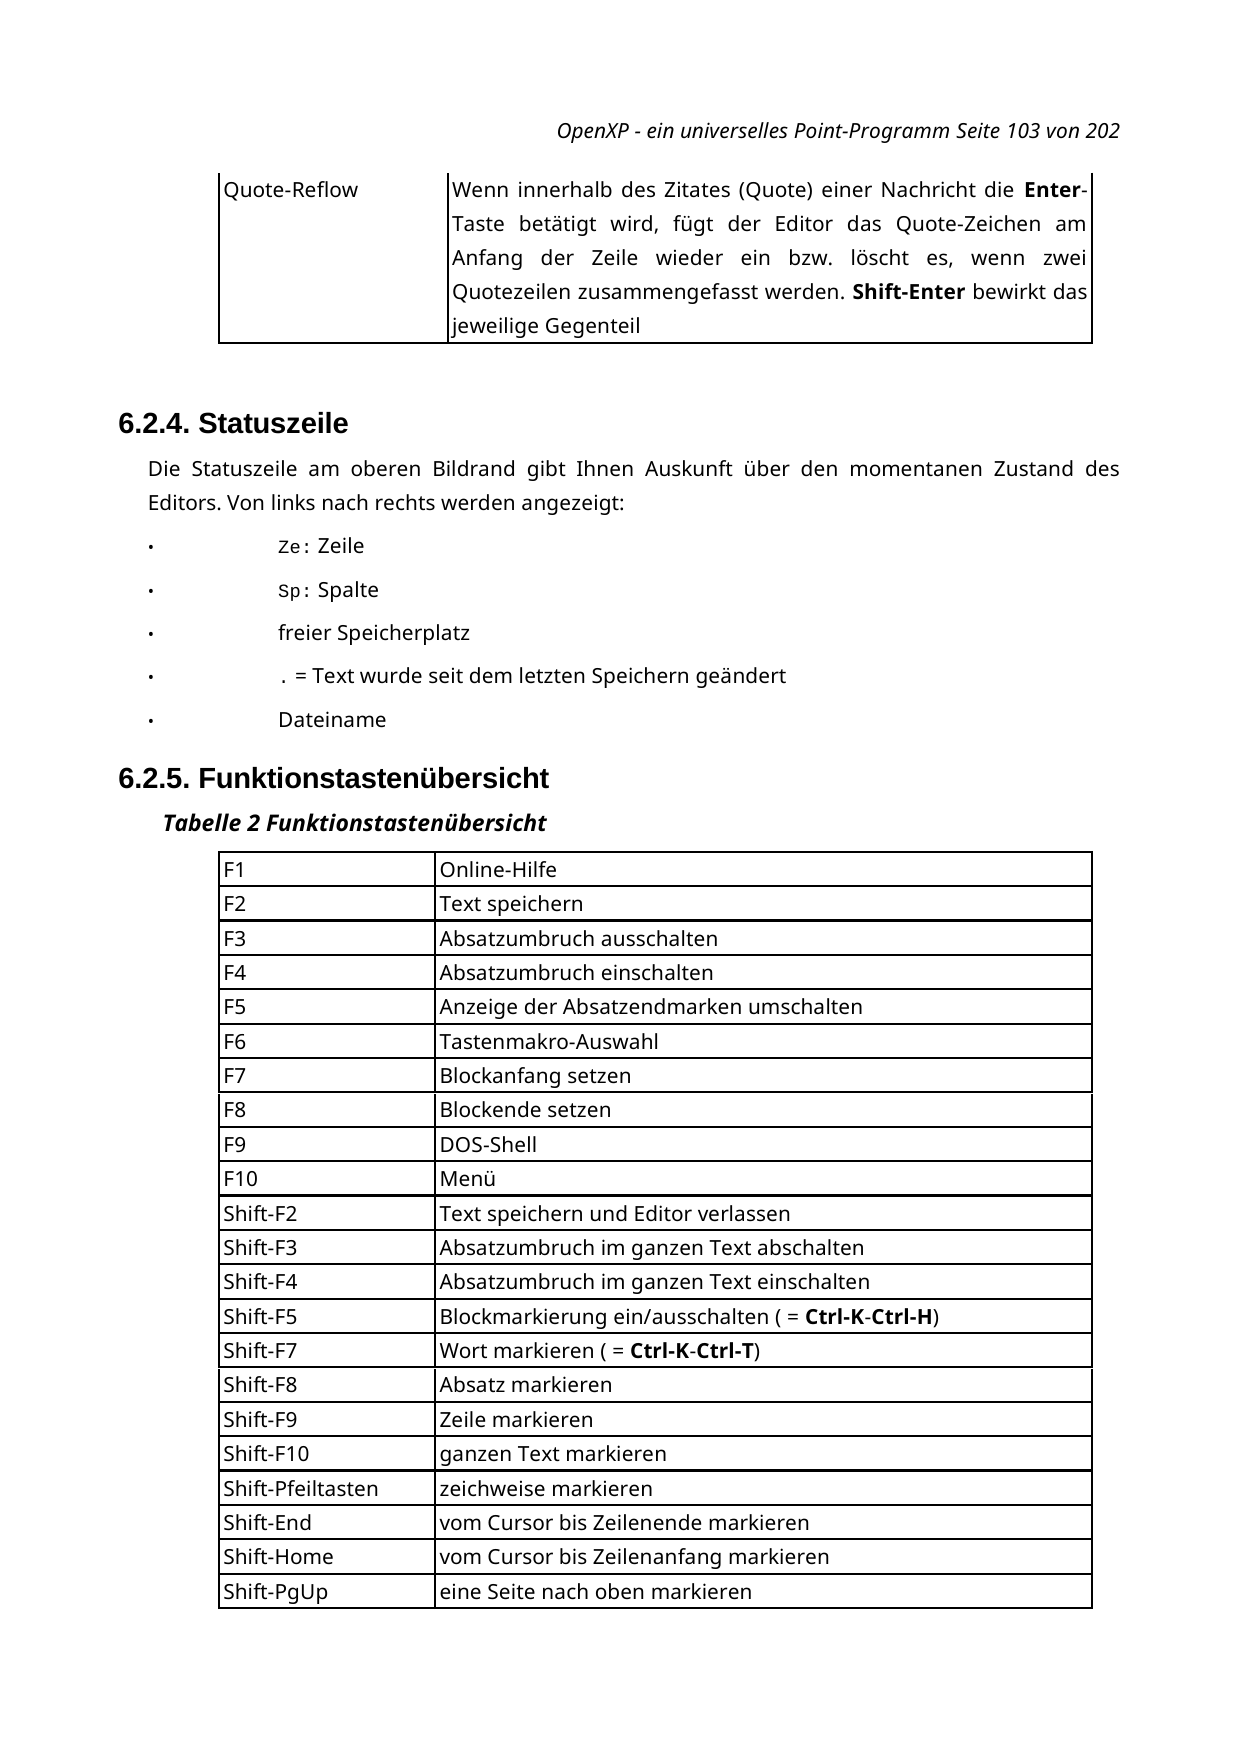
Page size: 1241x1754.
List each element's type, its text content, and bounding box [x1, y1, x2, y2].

table_cell Shift-F3 [220, 1231, 434, 1263]
table_cell Absatzumbruch ausschalten [436, 922, 1091, 954]
table_cell Shift-F7 [220, 1334, 434, 1366]
table_cell F10 [220, 1162, 434, 1194]
table_cell Quote-Reflow [220, 173, 447, 342]
table_cell Zeile markieren [436, 1403, 1091, 1435]
table_cell Shift-F5 [220, 1300, 434, 1332]
table_cell F9 [220, 1128, 434, 1160]
table_cell Shift-F4 [220, 1265, 434, 1298]
text Die Statuszeile am oberen Bildrand gibt Ihnen Auskunft über den momentanen Zustand des Editors. Von links nach rechts werden angezeigt: [148, 454, 1122, 517]
table_cell F3 [220, 922, 434, 954]
text • Dateiname [148, 705, 1122, 733]
text Tabelle 2 Funktionstastenübersicht [162, 807, 1122, 838]
table_cell Absatz markieren [436, 1369, 1091, 1401]
table_cell Shift-Pfeiltasten [220, 1472, 434, 1504]
table_cell Menü [436, 1162, 1091, 1194]
table_cell Shift-Home [220, 1540, 434, 1573]
table_cell ganzen Text markieren [436, 1437, 1091, 1469]
table_cell Shift-F2 [220, 1197, 434, 1229]
table_cell DOS-Shell [436, 1128, 1091, 1160]
table_cell F5 [220, 990, 434, 1023]
table_header F1 [220, 853, 434, 885]
table_cell Shift-F8 [220, 1369, 434, 1401]
table_cell Shift-F9 [220, 1403, 434, 1435]
table_cell Wenn innerhalb des Zitates (Quote) einer Nachricht die Enter-Taste betätigt wird, fügt der Editor das Quote-Zeichen am Anfang der Zeile wieder ein bzw. löscht es, wenn zwei Quotezeilen zusammengefasst werden. Shift-Enter bewirkt das jeweilige Gegenteil [449, 173, 1091, 342]
table_cell Tastenmakro-Auswahl [436, 1025, 1091, 1057]
table_cell Shift-End [220, 1506, 434, 1538]
table_cell Absatzumbruch im ganzen Text abschalten [436, 1231, 1091, 1263]
text • freier Speicherplatz [148, 618, 1122, 647]
table_cell Shift-F10 [220, 1437, 434, 1469]
table_cell F7 [220, 1059, 434, 1091]
table_cell F8 [220, 1094, 434, 1126]
table_header Online-Hilfe [436, 853, 1091, 885]
table_cell eine Seite nach oben markieren [436, 1575, 1091, 1607]
subtitle 6.2.4. Statuszeile [118, 400, 1122, 439]
table_cell Text speichern [436, 887, 1091, 919]
table_cell Text speichern und Editor verlassen [436, 1197, 1091, 1229]
table_cell Absatzumbruch einschalten [436, 956, 1091, 988]
table_cell Anzeige der Absatzendmarken umschalten [436, 990, 1091, 1023]
table_cell Wort markieren ( = Ctrl-K-Ctrl-T) [436, 1334, 1091, 1366]
table_cell Blockanfang setzen [436, 1059, 1091, 1091]
text • Sp: Spalte [148, 575, 1122, 603]
table_cell Shift-PgUp [220, 1575, 434, 1607]
table_cell F4 [220, 956, 434, 988]
text • . = Text wurde seit dem letzten Speichern geändert [148, 661, 1122, 690]
table_cell zeichweise markieren [436, 1472, 1091, 1504]
table_cell Blockende setzen [436, 1094, 1091, 1126]
table_cell F2 [220, 887, 434, 919]
table_cell Absatzumbruch im ganzen Text einschalten [436, 1265, 1091, 1298]
table_cell F6 [220, 1025, 434, 1057]
subtitle 6.2.5. Funktionstastenübersicht [118, 756, 1122, 795]
table_cell vom Cursor bis Zeilenanfang markieren [436, 1540, 1091, 1573]
table_cell vom Cursor bis Zeilenende markieren [436, 1506, 1091, 1538]
text • Ze: Zeile [148, 531, 1122, 560]
table_cell Blockmarkierung ein/ausschalten ( = Ctrl-K-Ctrl-H) [436, 1300, 1091, 1332]
